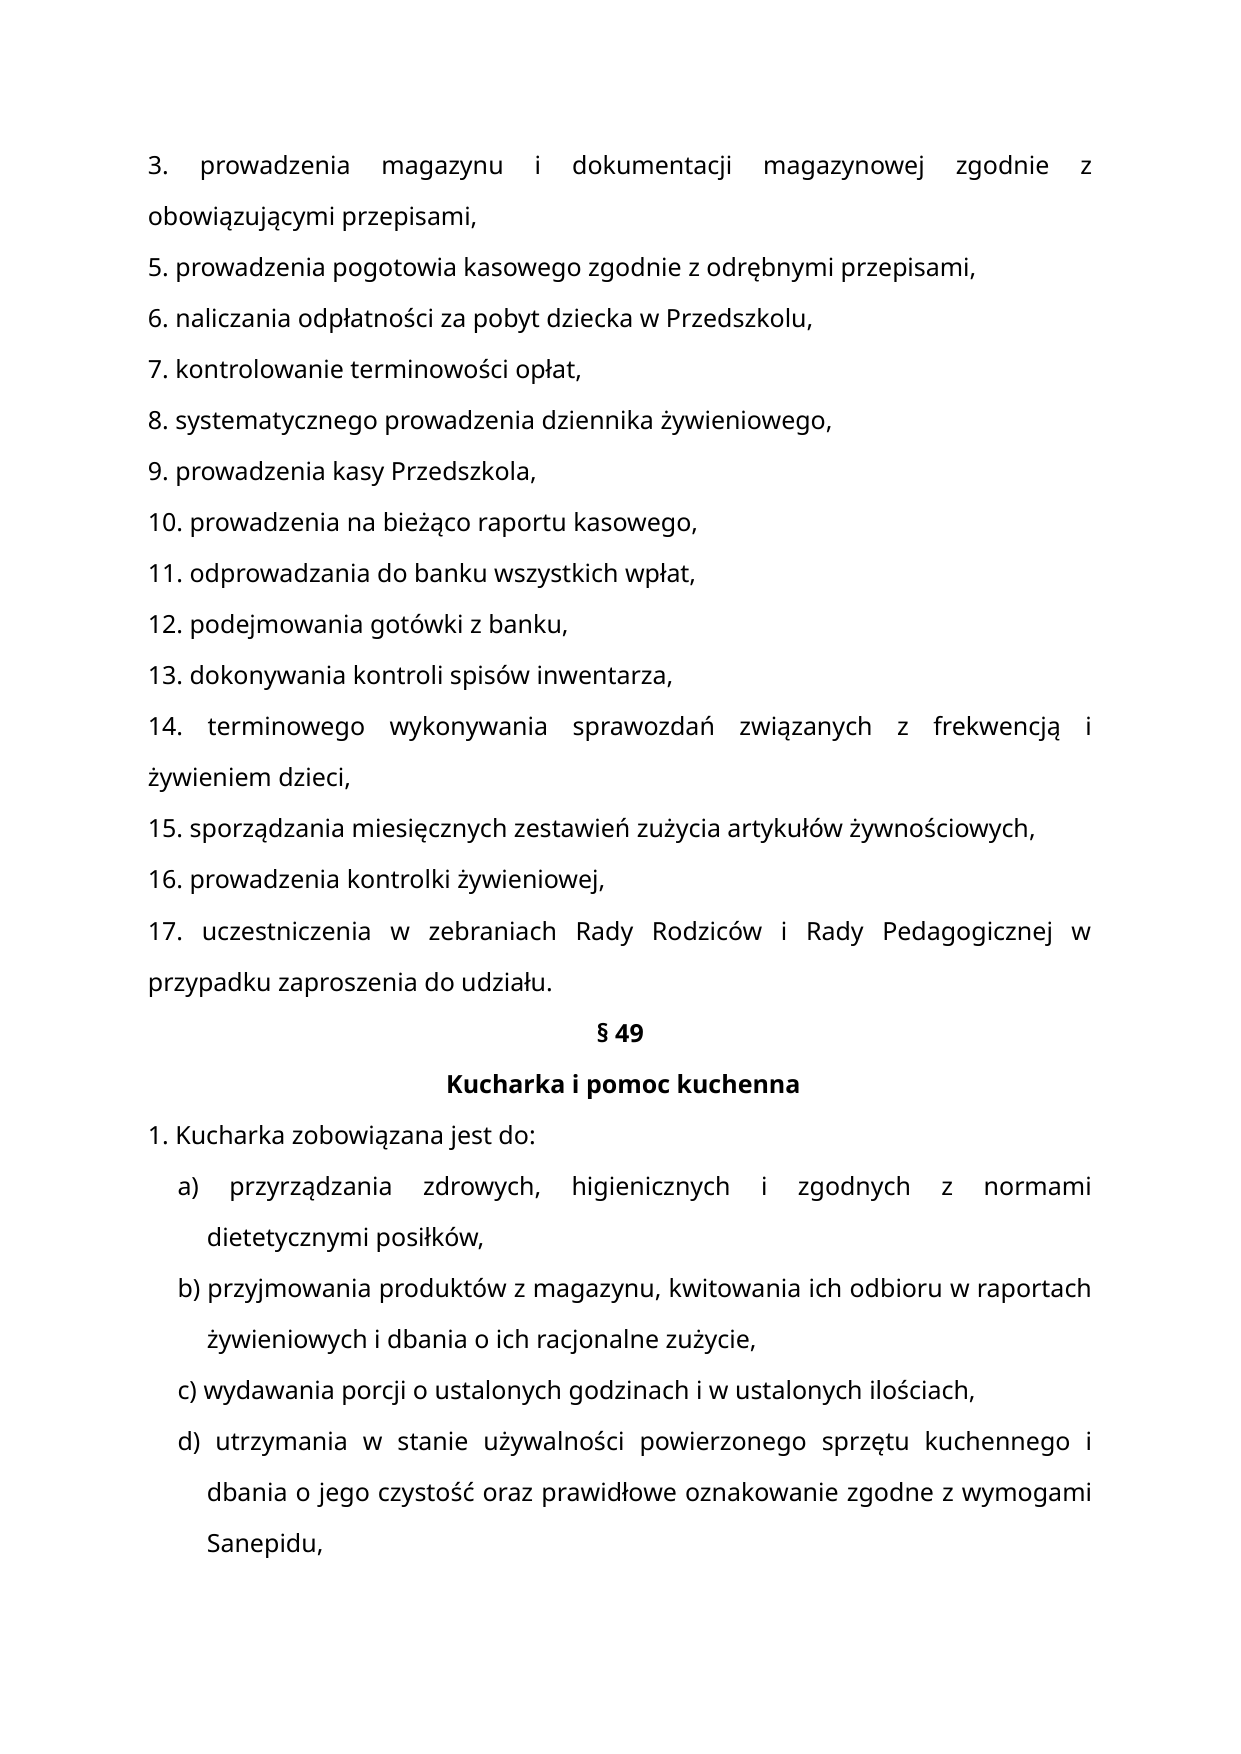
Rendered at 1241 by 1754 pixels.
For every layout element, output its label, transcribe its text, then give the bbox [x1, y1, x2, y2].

text b) przyjmowania produktów z magazynu, kwitowania ich odbioru w raportach żywieniowych i dbania o ich racjonalne zużycie, [177, 1271, 1093, 1356]
text 10. prowadzenia na bieżąco raportu kasowego, [148, 505, 1093, 539]
text 7. kontrolowanie terminowości opłat, [148, 352, 1093, 386]
text a) przyrządzania zdrowych, higienicznych i zgodnych z normami dietetycznymi posiłków, [177, 1168, 1093, 1253]
text 6. naliczania odpłatności za pobyt dziecka w Przedszkolu, [148, 301, 1093, 335]
text 12. podejmowania gotówki z banku, [148, 607, 1093, 641]
text 15. sporządzania miesięcznych zestawień zużycia artykułów żywnościowych, [148, 811, 1093, 845]
text d) utrzymania w stanie używalności powierzonego sprzętu kuchennego i dbania o jego czystość oraz prawidłowe oznakowanie zgodne z wymogami Sanepidu, [177, 1424, 1093, 1560]
text 3. prowadzenia magazynu i dokumentacji magazynowej zgodnie z obowiązującymi przepisami, [148, 148, 1093, 233]
text 14. terminowego wykonywania sprawozdań związanych z frekwencją i żywieniem dzieci, [148, 709, 1093, 794]
text 13. dokonywania kontroli spisów inwentarza, [148, 658, 1093, 692]
text 9. prowadzenia kasy Przedszkola, [148, 454, 1093, 488]
text 5. prowadzenia pogotowia kasowego zgodnie z odrębnymi przepisami, [148, 250, 1093, 284]
text 1. Kucharka zobowiązana jest do: [148, 1117, 1093, 1151]
text 17. uczestniczenia w zebraniach Rady Rodziców i Rady Pedagogicznej w przypadku zaproszenia do udziału. [148, 913, 1093, 998]
text 16. prowadzenia kontrolki żywieniowej, [148, 862, 1093, 896]
text c) wydawania porcji o ustalonych godzinach i w ustalonych ilościach, [177, 1373, 1093, 1407]
text Kucharka i pomoc kuchenna [148, 1066, 1093, 1100]
text 8. systematycznego prowadzenia dziennika żywieniowego, [148, 403, 1093, 437]
text § 49 [148, 1015, 1093, 1049]
text 11. odprowadzania do banku wszystkich wpłat, [148, 556, 1093, 590]
